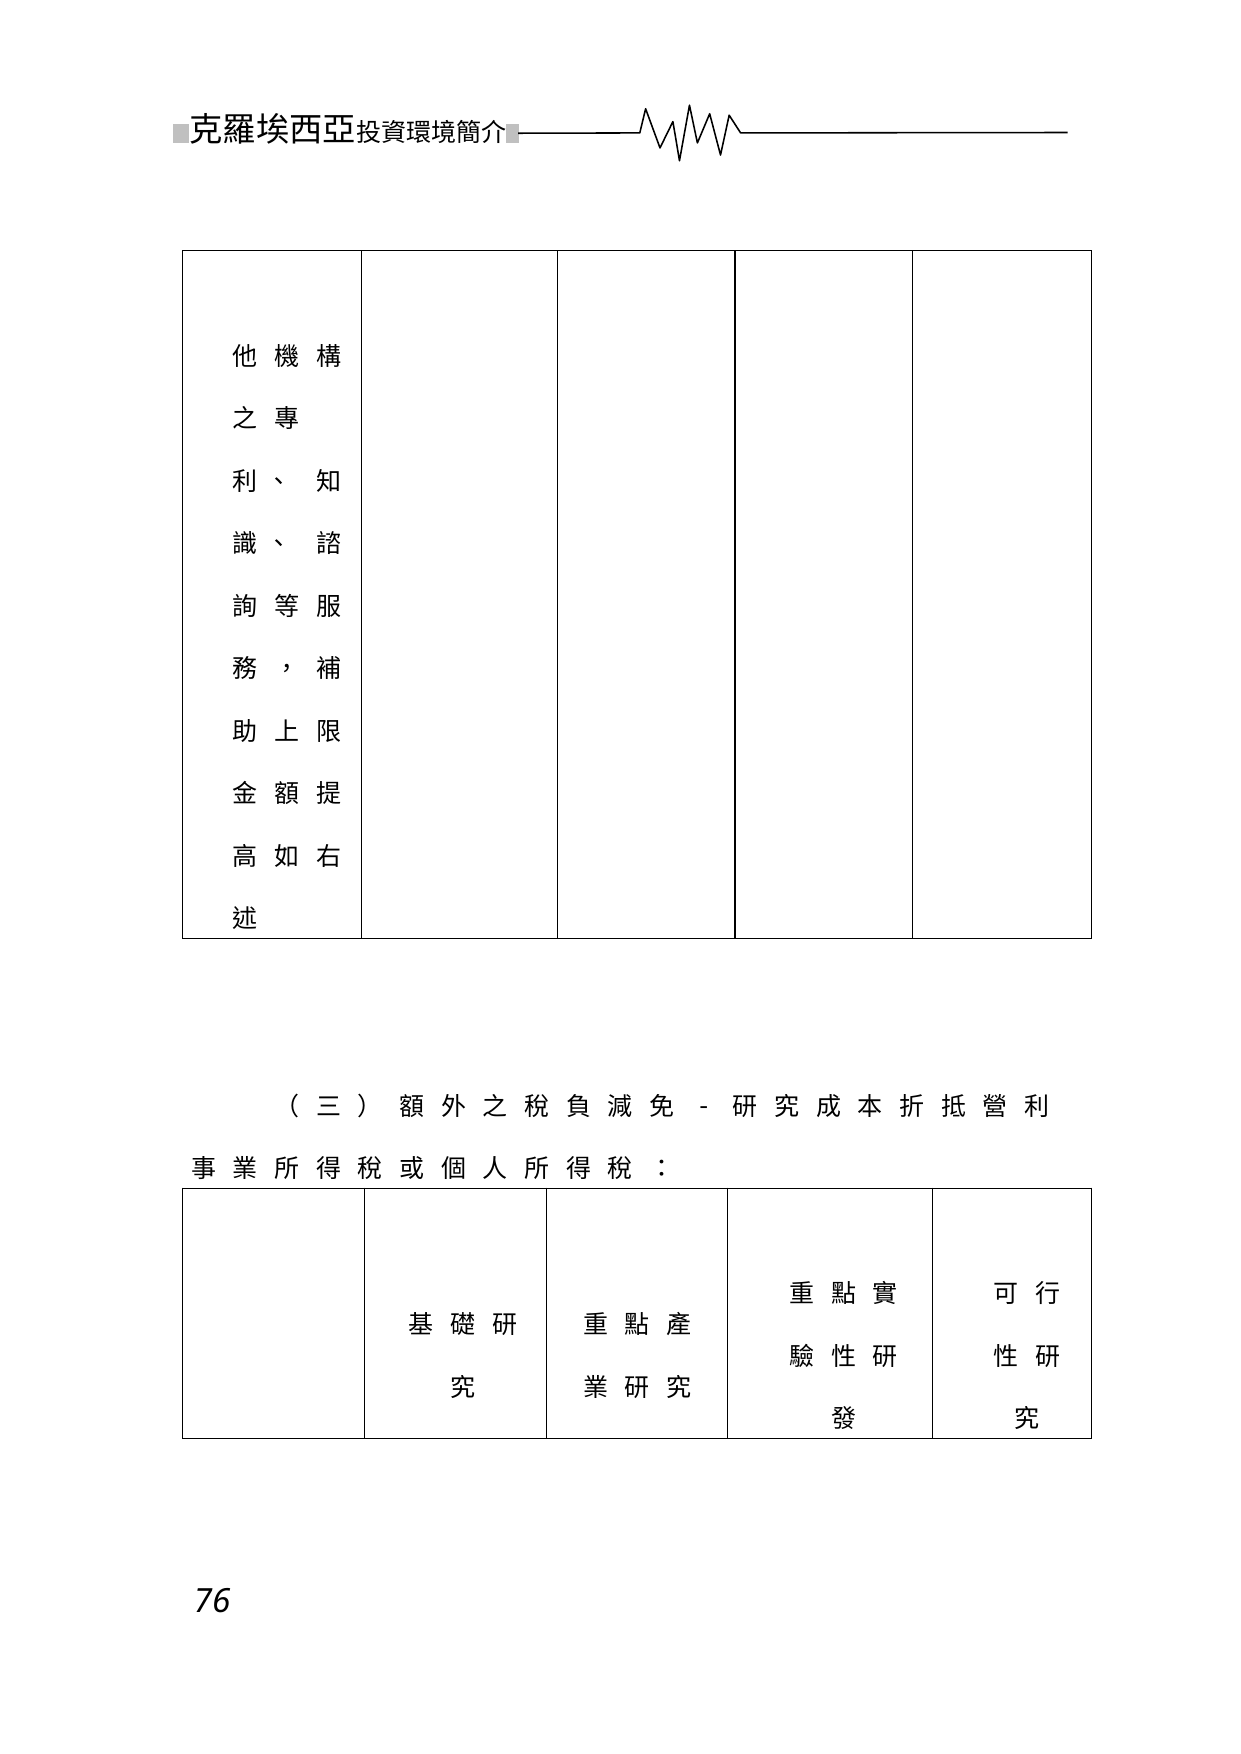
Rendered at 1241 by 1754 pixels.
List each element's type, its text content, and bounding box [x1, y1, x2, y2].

table_cell 他機構之專利、知識、諮詢等服務，補助上限金額提高如右述 [183, 251, 361, 938]
table_header 可行性研究 [933, 1189, 1091, 1438]
table_cell [362, 251, 557, 938]
table_cell [913, 251, 1091, 938]
table_header 重點產業研究 [547, 1189, 727, 1438]
table_header 重點實驗性研發 [728, 1189, 932, 1438]
table_header 基礎研究 [365, 1189, 546, 1438]
table_cell [558, 251, 734, 938]
table_header [183, 1189, 364, 1438]
table_cell [736, 251, 912, 938]
text （三）額外之稅負減免-研究成本折抵營利事業所得稅或個人所得稅： [183, 1063, 1058, 1188]
